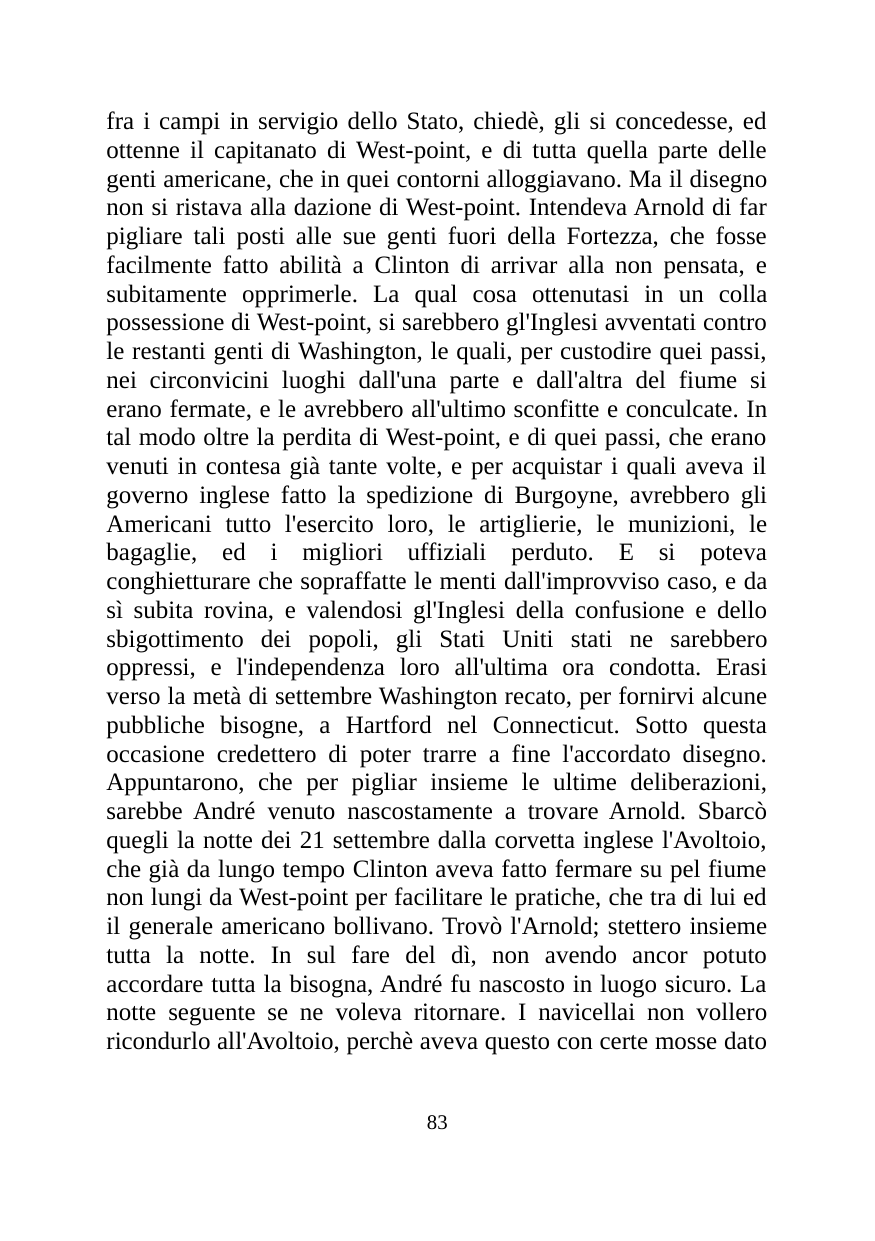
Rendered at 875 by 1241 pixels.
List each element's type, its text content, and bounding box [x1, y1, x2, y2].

text fra i campi in servigio dello Stato, chiedè, gli si concedesse, ed ottenne il capitanato di West-point, e di tutta quella parte delle genti americane, che in quei contorni alloggiavano. Ma il disegno non si ristava alla dazione di West-point. Intendeva Arnold di far pigliare tali posti alle sue genti fuori della Fortezza, che fosse facilmente fatto abilità a Clinton di arrivar alla non pensata, e subitamente opprimerle. La qual cosa ottenutasi in un colla possessione di West-point, si sarebbero gl'Inglesi avventati contro le restanti genti di Washington, le quali, per custodire quei passi, nei circonvicini luoghi dall'una parte e dall'altra del fiume si erano fermate, e le avrebbero all'ultimo sconfitte e conculcate. In tal modo oltre la perdita di West-point, e di quei passi, che erano venuti in contesa già tante volte, e per acquistar i quali aveva il governo inglese fatto la spedizione di Burgoyne, avrebbero gli Americani tutto l'esercito loro, le artiglierie, le munizioni, le bagaglie, ed i migliori uffiziali perduto. E si poteva conghietturare che sopraffatte le menti dall'improvviso caso, e da sì subita rovina, e valendosi gl'Inglesi della confusione e dello sbigottimento dei popoli, gli Stati Uniti stati ne sarebbero oppressi, e l'independenza loro all'ultima ora condotta. Erasi verso la metà di settembre Washington recato, per fornirvi alcune pubbliche bisogne, a Hartford nel Connecticut. Sotto questa occasione credettero di poter trarre a fine l'accordato disegno. Appuntarono, che per pigliar insieme le ultime deliberazioni, sarebbe André venuto nascostamente a trovare Arnold. Sbarcò quegli la notte dei 21 settembre dalla corvetta inglese l'Avoltoio, che già da lungo tempo Clinton aveva fatto fermare su pel fiume non lungi da West-point per facilitare le pratiche, che tra di lui ed il generale americano bollivano. Trovò l'Arnold; stettero insieme tutta la notte. In sul fare del dì, non avendo ancor potuto accordare tutta la bisogna, André fu nascosto in luogo sicuro. La notte seguente se ne voleva ritornare. I navicellai non vollero ricondurlo all'Avoltoio, perchè aveva questo con certe mosse dato [106, 106, 768, 1055]
